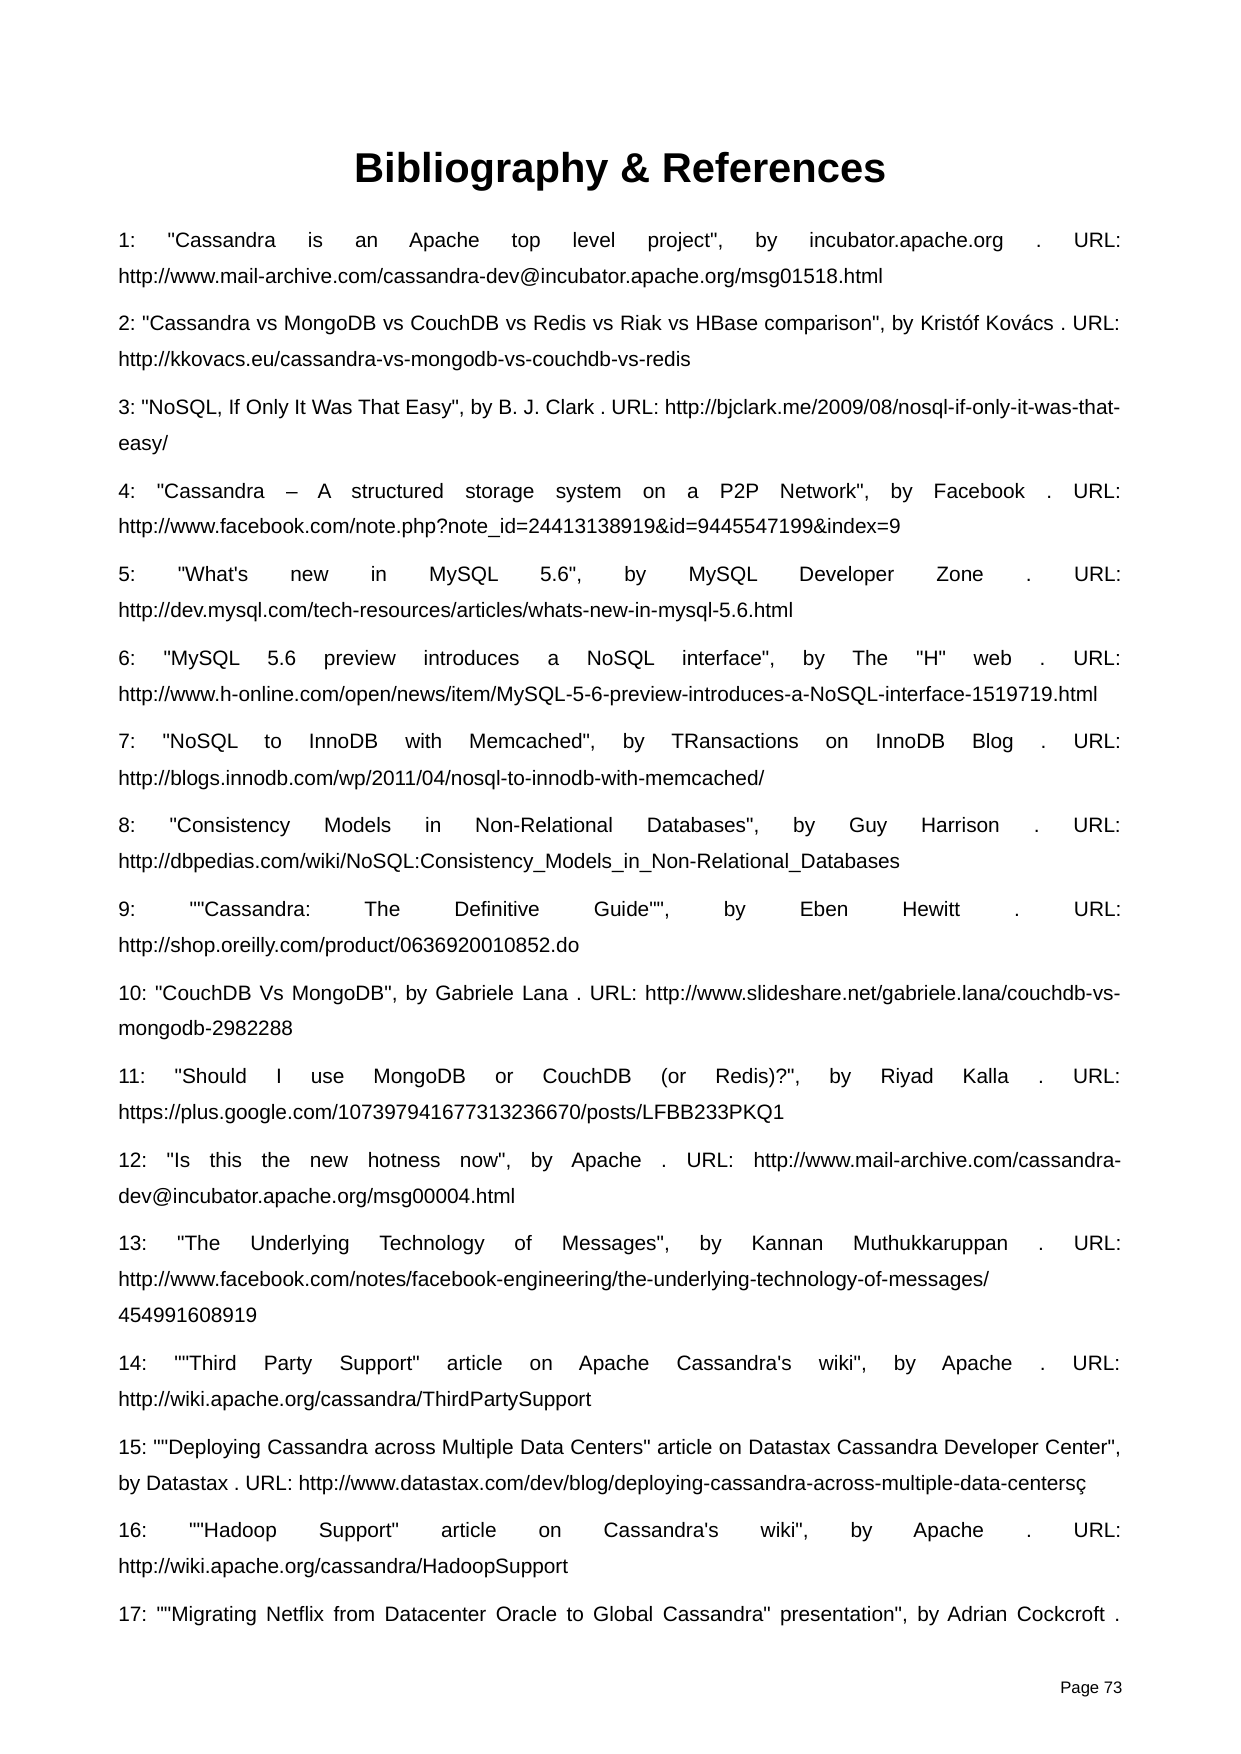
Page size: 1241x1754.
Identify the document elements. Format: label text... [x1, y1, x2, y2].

text 7: "NoSQL to InnoDB with Memcached", by TRansactions on InnoDB Blog . URL: http://blogs.innodb.com/wp/2011/04/nosql-to-innodb-with-memcached/ [118, 729, 1122, 789]
text 6: "MySQL 5.6 preview introduces a NoSQL interface", by The "H" web . URL: http://www.h-online.com/open/news/item/MySQL-5-6-preview-introduces-a-NoSQL-interface-1519719.html [118, 646, 1122, 706]
text 2: "Cassandra vs MongoDB vs CouchDB vs Redis vs Riak vs HBase comparison", by Kristóf Kovács . URL: http://kkovacs.eu/cassandra-vs-mongodb-vs-couchdb-vs-redis [118, 311, 1122, 371]
text 13: "The Underlying Technology of Messages", by Kannan Muthukkaruppan . URL: http://www.facebook.com/notes/facebook-engineering/the-underlying-technology-of-messages/454991608919 [118, 1231, 1122, 1327]
text 17: ""Migrating Netflix from Datacenter Oracle to Global Cassandra" presentation", by Adrian Cockcroft . [118, 1602, 1122, 1626]
text 3: "NoSQL, If Only It Was That Easy", by B. J. Clark . URL: http://bjclark.me/2009/08/nosql-if-only-it-was-that-easy/ [118, 395, 1122, 455]
text 5: "What's new in MySQL 5.6", by MySQL Developer Zone . URL: http://dev.mysql.com/tech-resources/articles/whats-new-in-mysql-5.6.html [118, 562, 1122, 622]
text 14: ""Third Party Support" article on Apache Cassandra's wiki", by Apache . URL: http://wiki.apache.org/cassandra/ThirdPartySupport [118, 1351, 1122, 1411]
subtitle Bibliography & References [118, 143, 1122, 191]
text 11: "Should I use MongoDB or CouchDB (or Redis)?", by Riyad Kalla . URL: https://plus.google.com/107397941677313236670/posts/LFBB233PKQ1 [118, 1064, 1122, 1124]
text 10: "CouchDB Vs MongoDB", by Gabriele Lana . URL: http://www.slideshare.net/gabriele.lana/couchdb-vs-mongodb-2982288 [118, 980, 1122, 1040]
text 8: "Consistency Models in Non-Relational Databases", by Guy Harrison . URL: http://dbpedias.com/wiki/NoSQL:Consistency_Models_in_Non-Relational_Databases [118, 813, 1122, 873]
text 12: "Is this the new hotness now", by Apache . URL: http://www.mail-archive.com/cassandra-dev@incubator.apache.org/msg00004.html [118, 1148, 1122, 1207]
text 1: "Cassandra is an Apache top level project", by incubator.apache.org . URL: http://www.mail-archive.com/cassandra-dev@incubator.apache.org/msg01518.html [118, 227, 1122, 287]
text 9: ""Cassandra: The Definitive Guide"", by Eben Hewitt . URL: http://shop.oreilly.com/product/0636920010852.do [118, 897, 1122, 957]
text 16: ""Hadoop Support" article on Cassandra's wiki", by Apache . URL: http://wiki.apache.org/cassandra/HadoopSupport [118, 1518, 1122, 1578]
text 15: ""Deploying Cassandra across Multiple Data Centers" article on Datastax Cassandra Developer Center", by Datastax . URL: http://www.datastax.com/dev/blog/deploying-cassandra-across-multiple-data-centersç [118, 1434, 1122, 1494]
text 4: "Cassandra – A structured storage system on a P2P Network", by Facebook . URL: http://www.facebook.com/note.php?note_id=24413138919&id=9445547199&index=9 [118, 478, 1122, 538]
